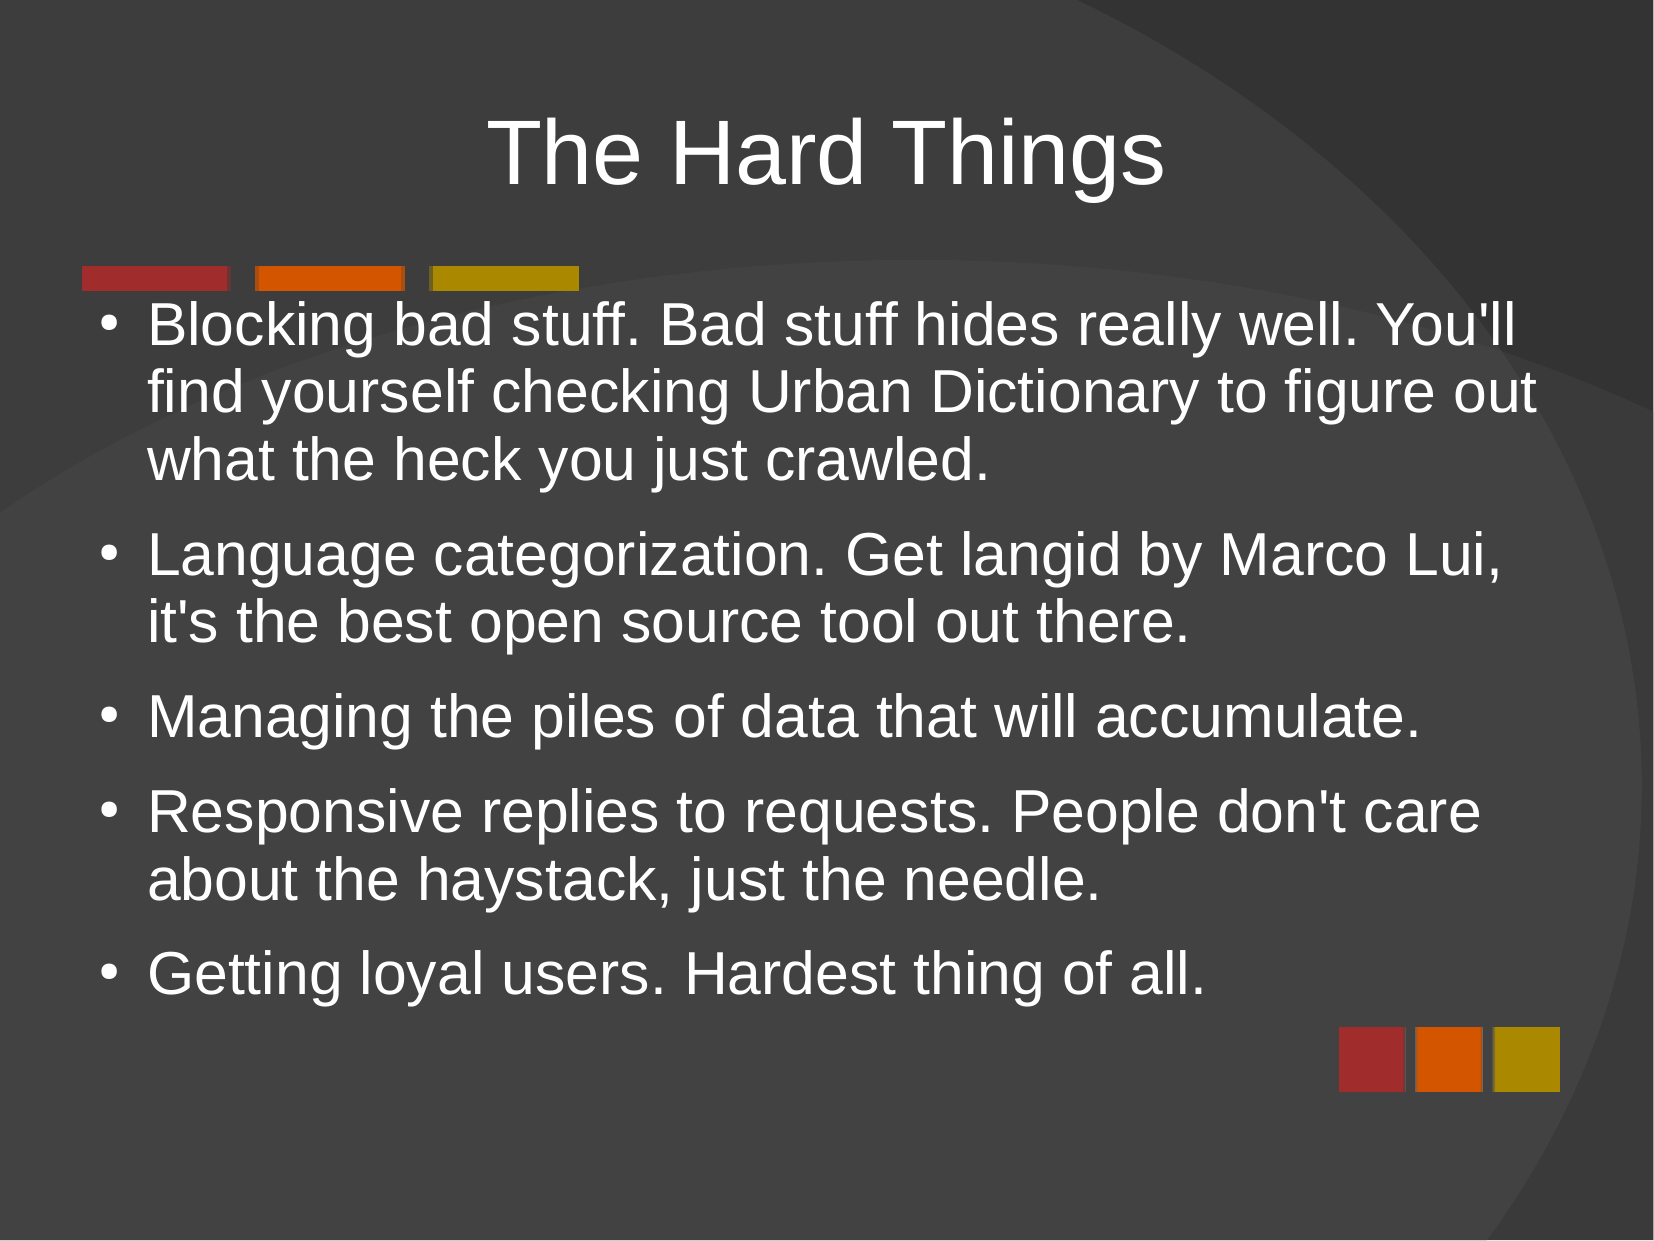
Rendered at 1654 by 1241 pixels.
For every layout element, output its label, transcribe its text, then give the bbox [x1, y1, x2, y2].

picture [1339, 1027, 1560, 1092]
list Blocking bad stuff. Bad stuff hides really well. You'll find yourself checking Urban Dictionary to figure out what the heck you just crawled. Language categorization. Get langid by Marco Lui, it's the best open source tool out there. Managing the piles of data that will accumulate. Responsive replies to requests. People don't care about the haystack, just the needle. Getting loyal users. Hardest thing of all. [82, 290, 1571, 1010]
picture [82, 266, 579, 290]
title The Hard Things [82, 49, 1571, 257]
